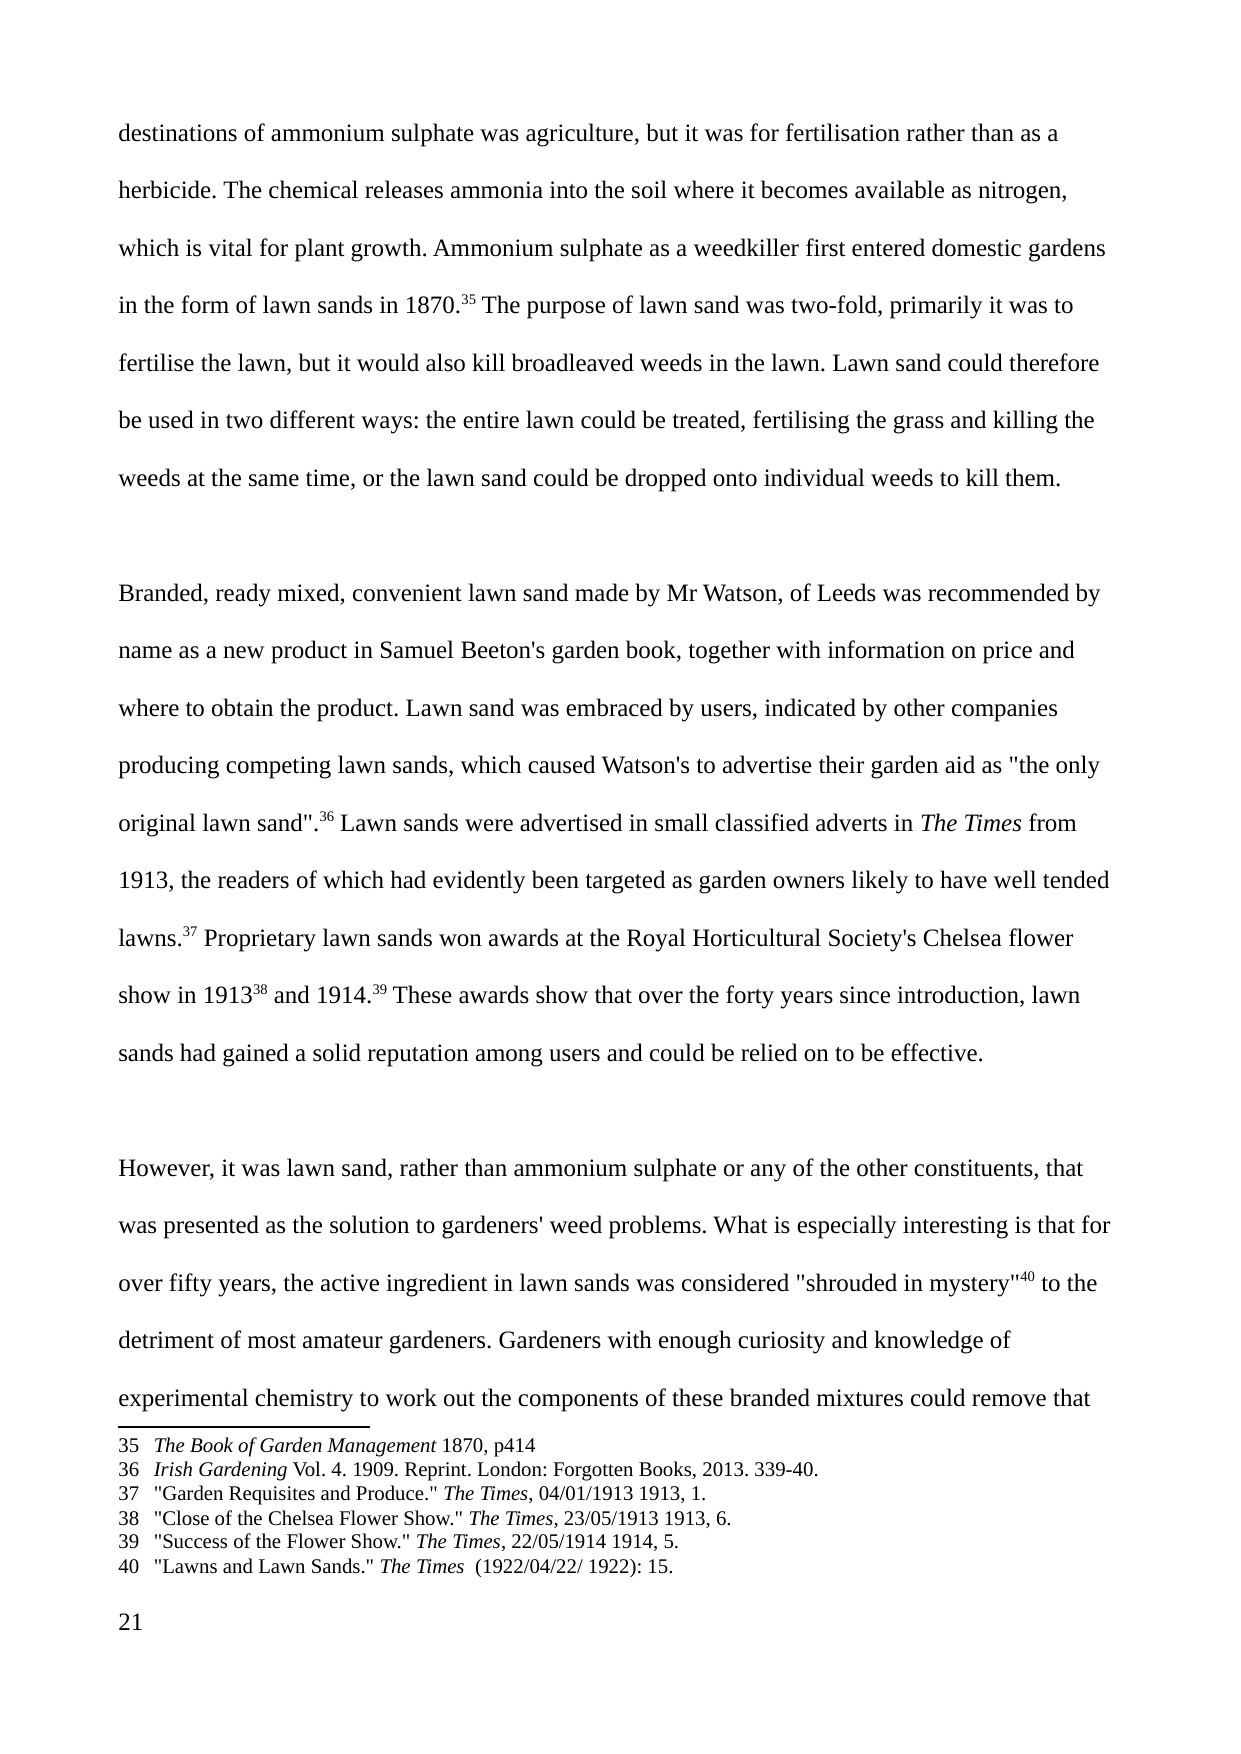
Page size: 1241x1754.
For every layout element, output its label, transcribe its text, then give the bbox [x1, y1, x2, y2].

text "Close of the Chelsea Flower Show." The Times, 23/05/1913 1913, 6. [118, 1505, 1122, 1529]
text Irish Gardening Vol. 4. 1909. Reprint. London: Forgotten Books, 2013. 339-40. [118, 1457, 1122, 1481]
text However, it was lawn sand, rather than ammonium sulphate or any of the other constituents, that was presented as the solution to gardeners' weed problems. What is especially interesting is that for over fifty years, the active ingredient in lawn sands was considered "shrouded in mystery" to the detriment of most amateur gardeners. Gardeners with enough curiosity and knowledge of experimental chemistry to work out the components of these branded mixtures could remove that [118, 1153, 1122, 1412]
text destinations of ammonium sulphate was agriculture, but it was for fertilisation rather than as a herbicide. The chemical releases ammonia into the soil where it becomes available as nitrogen, which is vital for plant growth. Ammonium sulphate as a weedkiller first entered domestic gardens in the form of lawn sands in 1870. The purpose of lawn sand was two-fold, primarily it was to fertilise the lawn, but it would also kill broadleaved weeds in the lawn. Lawn sand could therefore be used in two different ways: the entire lawn could be treated, fertilising the grass and killing the weeds at the same time, or the lawn sand could be dropped onto individual weeds to kill them. [118, 118, 1122, 492]
text Branded, ready mixed, convenient lawn sand made by Mr Watson, of Leeds was recommended by name as a new product in Samuel Beeton's garden book, together with information on price and where to obtain the product. Lawn sand was embraced by users, indicated by other companies producing competing lawn sands, which caused Watson's to advertise their garden aid as "the only original lawn sand". Lawn sands were advertised in small classified adverts in The Times from 1913, the readers of which had evidently been targeted as garden owners likely to have well tended lawns. Proprietary lawn sands won awards at the Royal Horticultural Society's Chelsea flower show in 1913 and 1914. These awards show that over the forty years since introduction, lawn sands had gained a solid reputation among users and could be relied on to be effective. [118, 578, 1122, 1067]
text "Success of the Flower Show." The Times, 22/05/1914 1914, 5. [118, 1529, 1122, 1553]
text The Book of Garden Management 1870, p414 [118, 1433, 1122, 1457]
text "Garden Requisites and Produce." The Times, 04/01/1913 1913, 1. [118, 1481, 1122, 1505]
text "Lawns and Lawn Sands." The Times (1922/04/22/ 1922): 15. [118, 1553, 1122, 1578]
